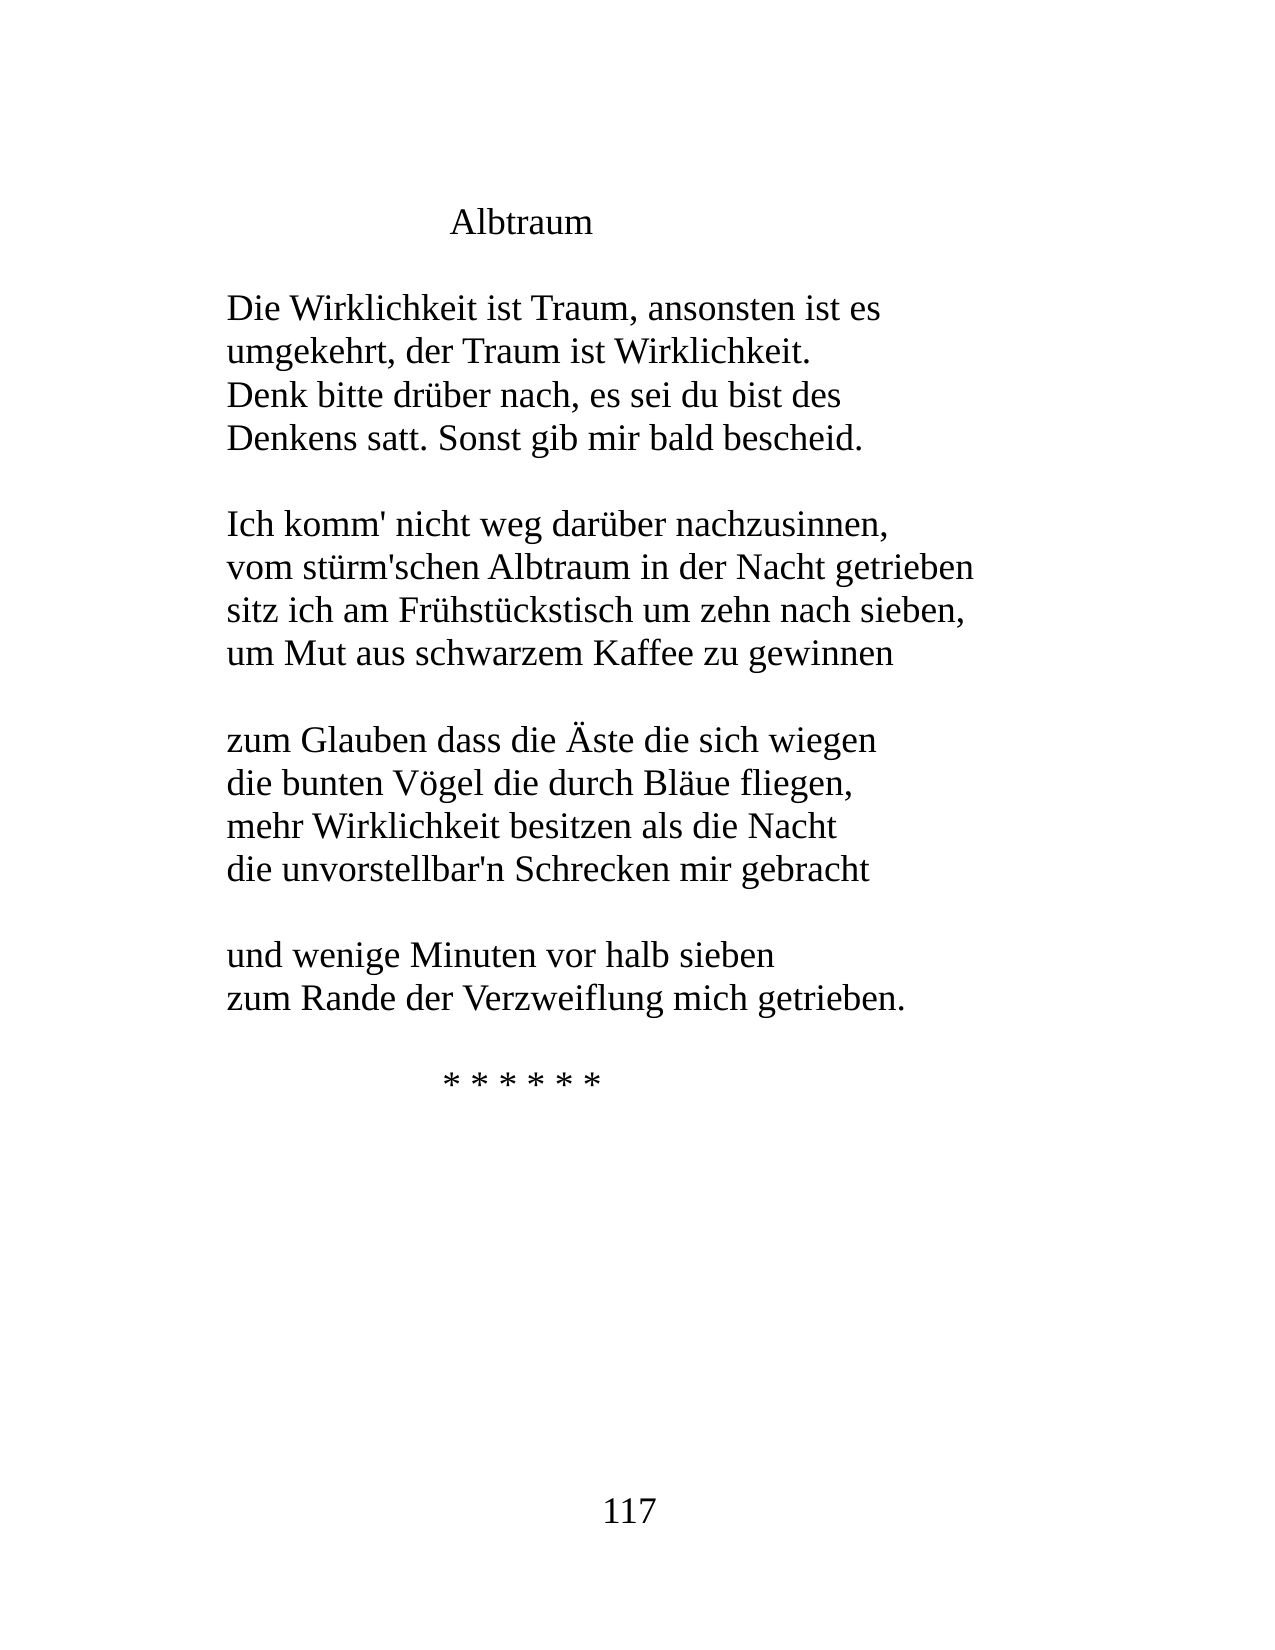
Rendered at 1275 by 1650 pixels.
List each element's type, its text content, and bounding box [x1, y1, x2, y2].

text Denk bitte drüber nach, es sei du bist des [226, 372, 1157, 415]
text zum Rande der Verzweiflung mich getrieben. [226, 976, 1157, 1019]
text Albtraum [226, 199, 1157, 243]
text Denkens satt. Sonst gib mir bald bescheid. [226, 415, 1157, 458]
text zum Glauben dass die Äste die sich wiegen [226, 717, 1157, 760]
text sitz ich am Frühstückstisch um zehn nach sieben, [226, 588, 1157, 631]
text * * * * * * [226, 1062, 1157, 1105]
text umgekehrt, der Traum ist Wirklichkeit. [226, 329, 1157, 372]
text vom stürm'schen Albtraum in der Nacht getrieben [226, 544, 1157, 588]
text die bunten Vögel die durch Bläue fliegen, [226, 760, 1157, 803]
text Ich komm' nicht weg darüber nachzusinnen, [226, 501, 1157, 544]
text mehr Wirklichkeit besitzen als die Nacht [226, 803, 1157, 846]
text Die Wirklichkeit ist Traum, ansonsten ist es [226, 286, 1157, 329]
text die unvorstellbar'n Schrecken mir gebracht [226, 846, 1157, 889]
text um Mut aus schwarzem Kaffee zu gewinnen [226, 631, 1157, 674]
text und wenige Minuten vor halb sieben [226, 933, 1157, 976]
